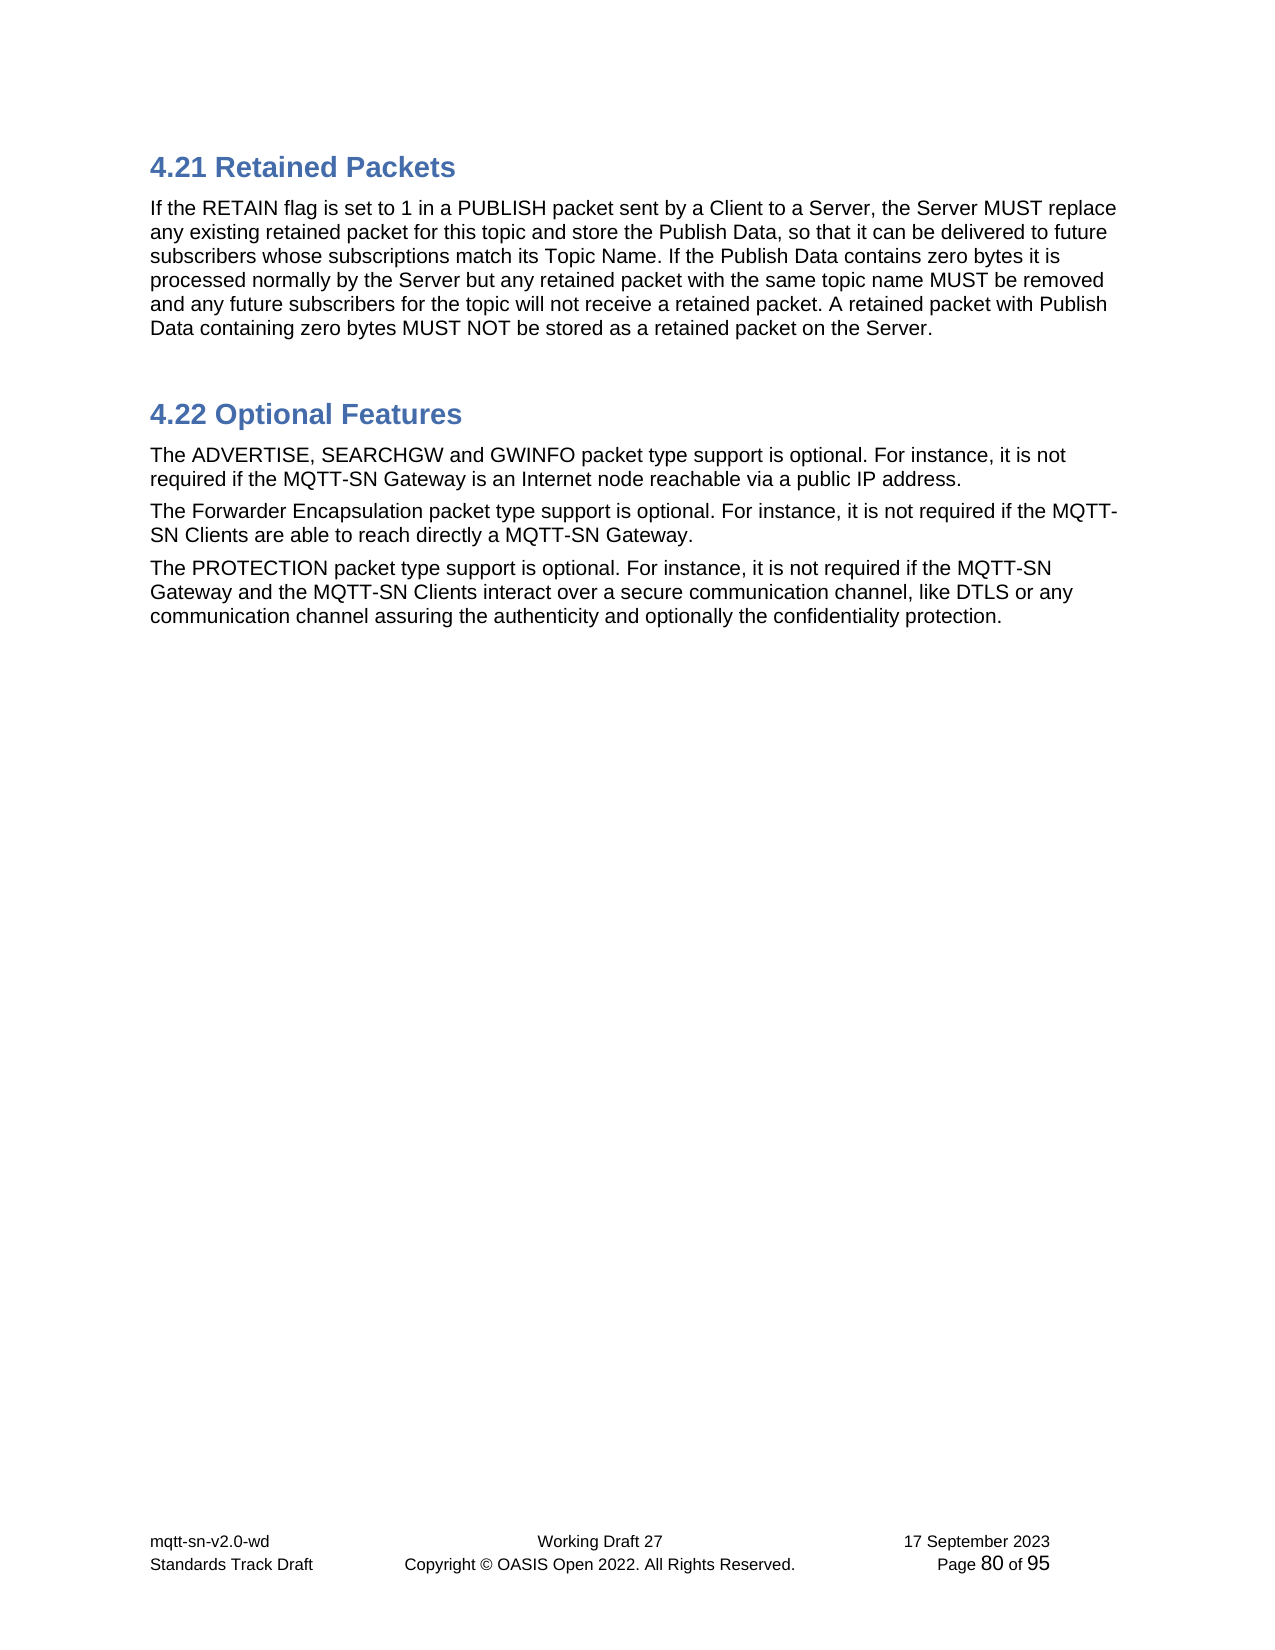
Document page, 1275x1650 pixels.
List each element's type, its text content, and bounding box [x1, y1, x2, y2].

text The ADVERTISE, SEARCHGW and GWINFO packet type support is optional. For instance, it is not required if the MQTT-SN Gateway is an Internet node reachable via a public IP address. [150, 443, 1125, 491]
text The PROTECTION packet type support is optional. For instance, it is not required if the MQTT-SN Gateway and the MQTT-SN Clients interact over a secure communication channel, like DTLS or any communication channel assuring the authenticity and optionally the confidentiality protection. [150, 556, 1125, 627]
subtitle 4.22 Optional Features [150, 397, 1125, 431]
text If the RETAIN flag is set to 1 in a PUBLISH packet sent by a Client to a Server, the Server MUST replace any existing retained packet for this topic and store the Publish Data, so that it can be delivered to future subscribers whose subscriptions match its Topic Name. If the Publish Data contains zero bytes it is processed normally by the Server but any retained packet with the same topic name MUST be removed and any future subscribers for the topic will not receive a retained packet. A retained packet with Publish Data containing zero bytes MUST NOT be stored as a retained packet on the Server. [150, 196, 1125, 340]
text The Forwarder Encapsulation packet type support is optional. For instance, it is not required if the MQTT-SN Clients are able to reach directly a MQTT-SN Gateway. [150, 499, 1125, 547]
subtitle 4.21 Retained Packets [150, 150, 1125, 183]
